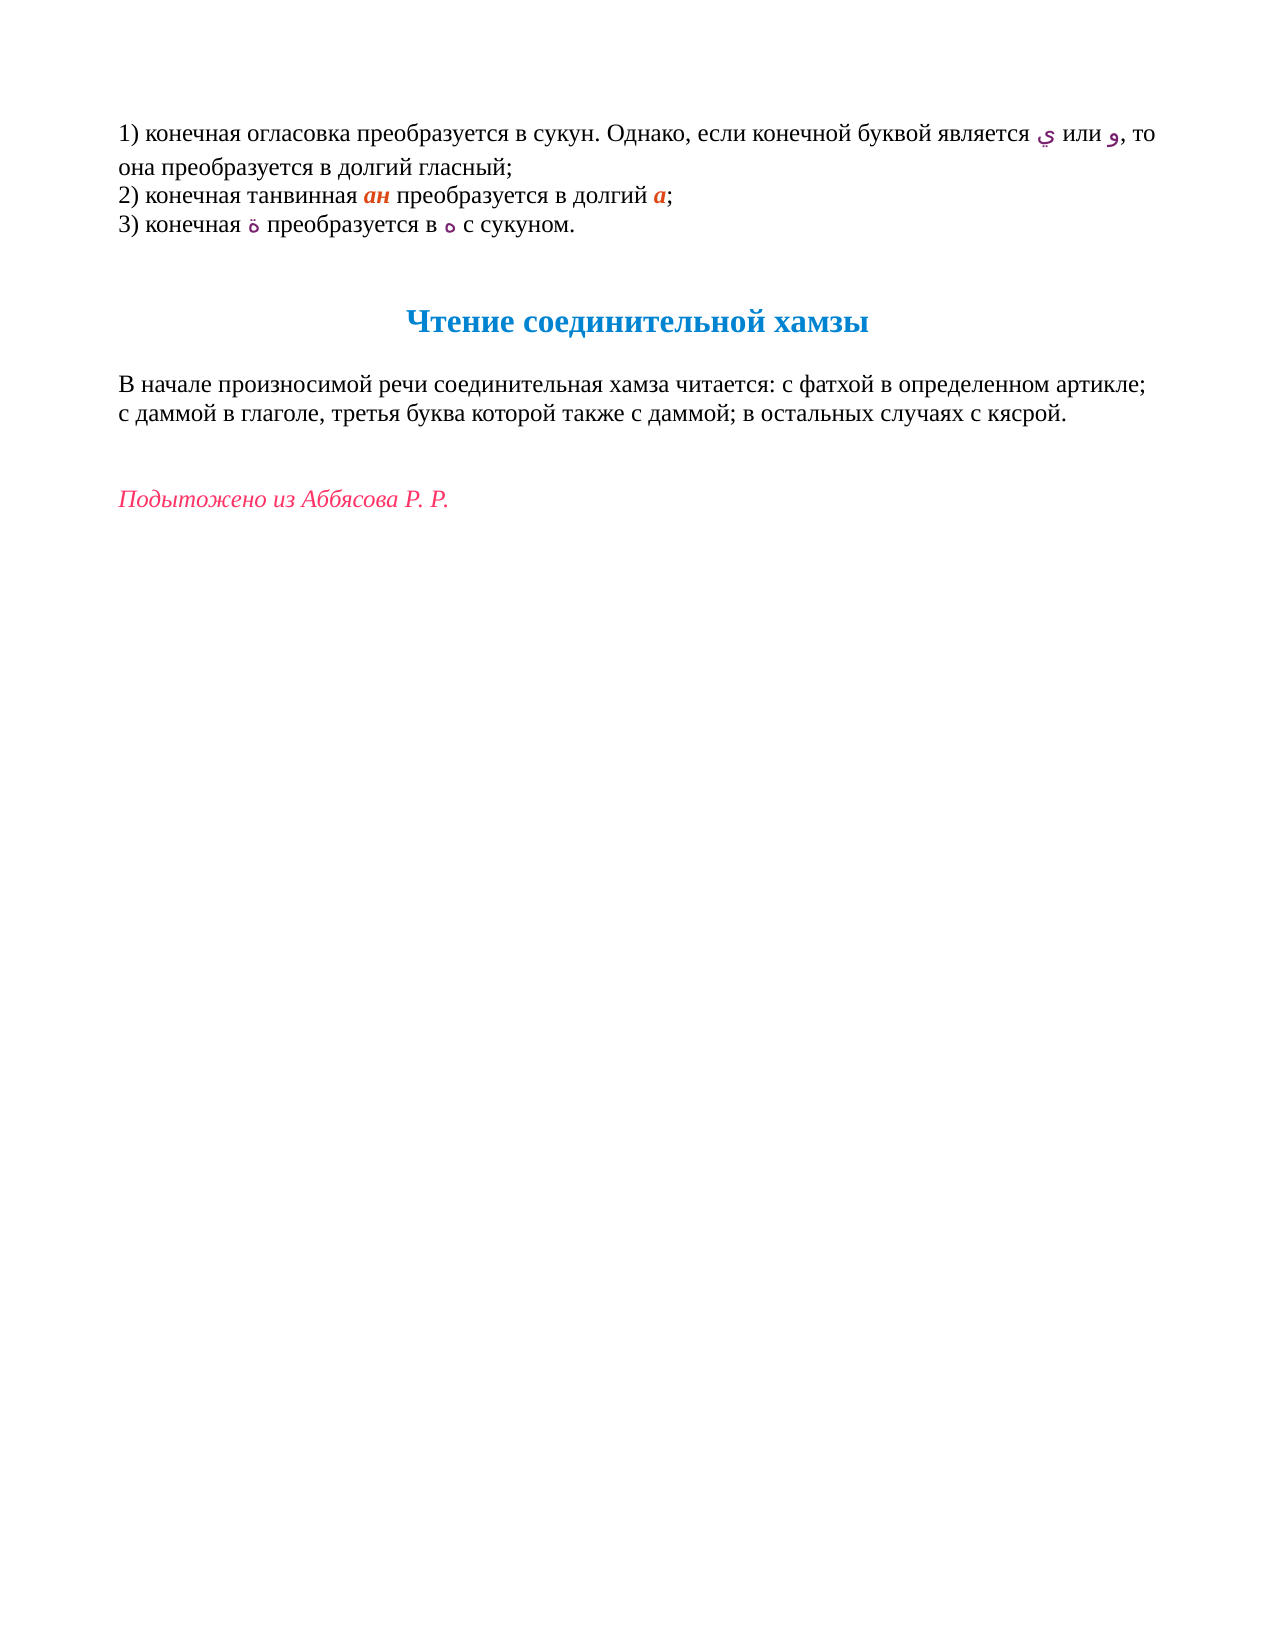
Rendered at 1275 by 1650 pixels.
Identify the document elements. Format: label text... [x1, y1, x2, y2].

text В начале произносимой речи соединительная хамза читается: с фатхой в определенном артикле; с даммой в глаголе, третья буква которой также с даммой; в остальных случаях с кясрой. [118, 369, 1157, 427]
text 3) конечная ة преобразуется в ه с сукуном. [118, 209, 1157, 243]
text 1) конечная огласовка преобразуется в сукун. Однако, если конечной буквой является ي или و, то она преобразуется в долгий гласный; [118, 118, 1157, 180]
text 2) конечная танвинная ан преобразуется в долгий а; [118, 180, 1157, 209]
text Подытожено из Аббясова Р. Р. [118, 484, 1157, 513]
subtitle Чтение соединительной хамзы [118, 302, 1157, 340]
